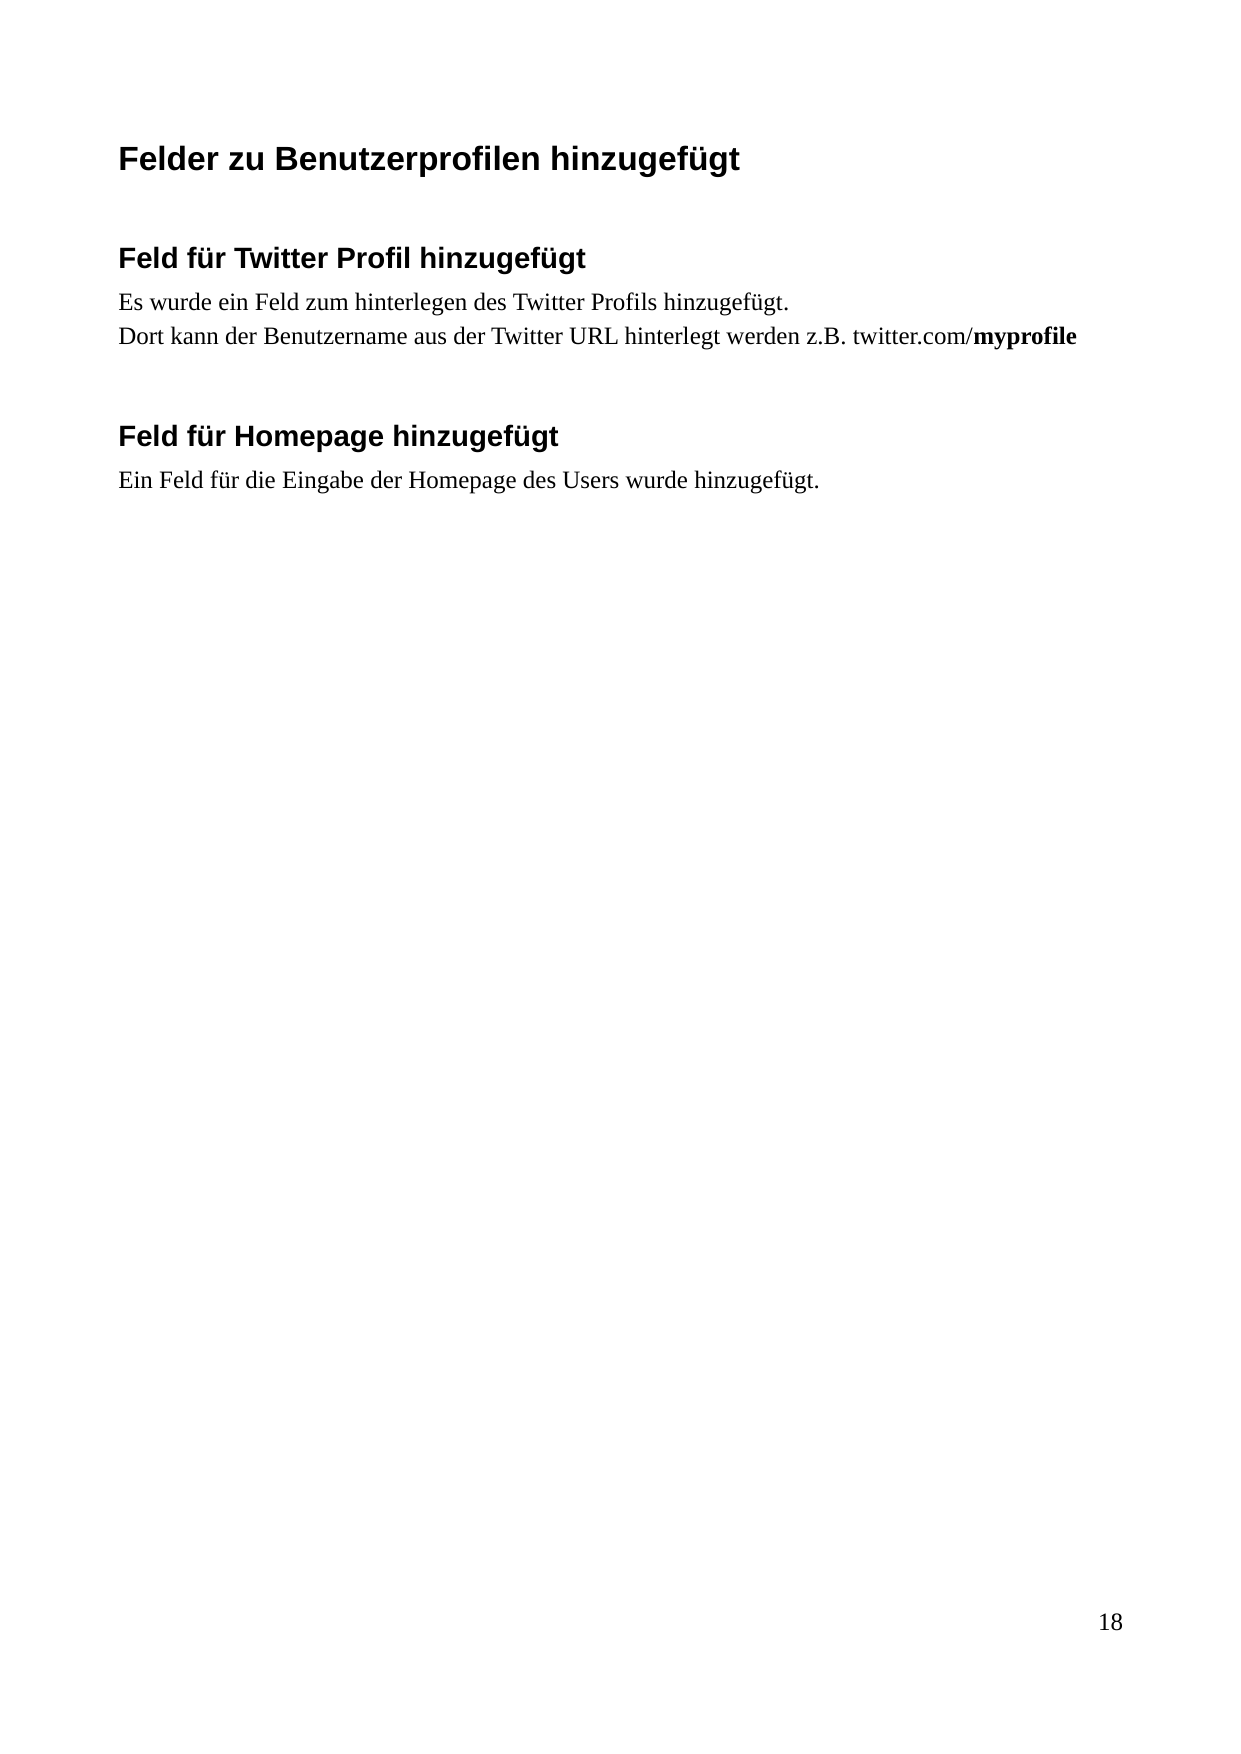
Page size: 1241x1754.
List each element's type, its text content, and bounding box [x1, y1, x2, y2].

subtitle Feld für Twitter Profil hinzugefügt [118, 241, 1123, 274]
subtitle Felder zu Benutzerprofilen hinzugefügt [118, 139, 1123, 178]
subtitle Feld für Homepage hinzugefügt [118, 419, 1123, 453]
text Ein Feld für die Eingabe der Homepage des Users wurde hinzugefügt. [118, 466, 1123, 494]
text Es wurde ein Feld zum hinterlegen des Twitter Profils hinzugefügt. Dort kann der Benutzername aus der Twitter URL hinterlegt werden z.B. twitter.com/myprofile [118, 287, 1123, 350]
